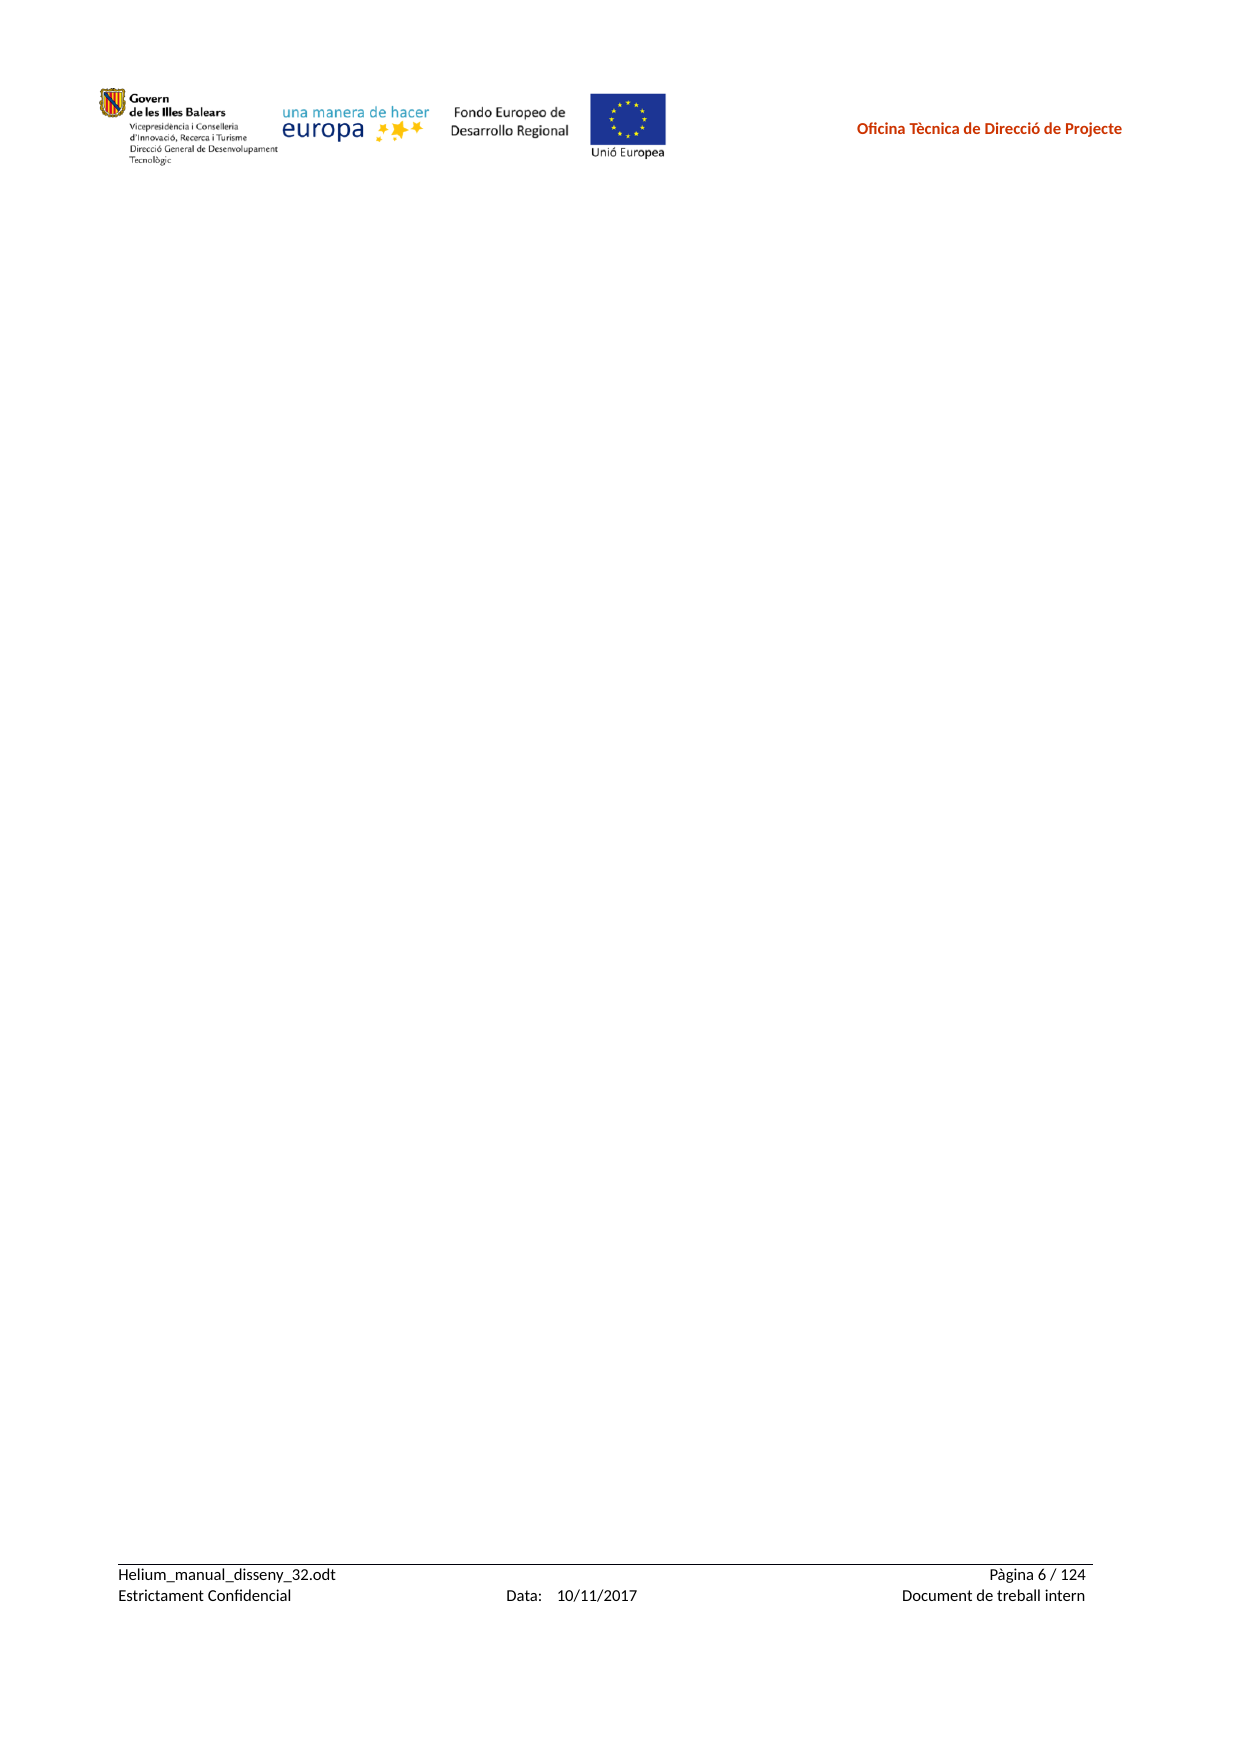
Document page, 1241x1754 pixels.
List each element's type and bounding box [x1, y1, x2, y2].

picture [99, 87, 668, 166]
